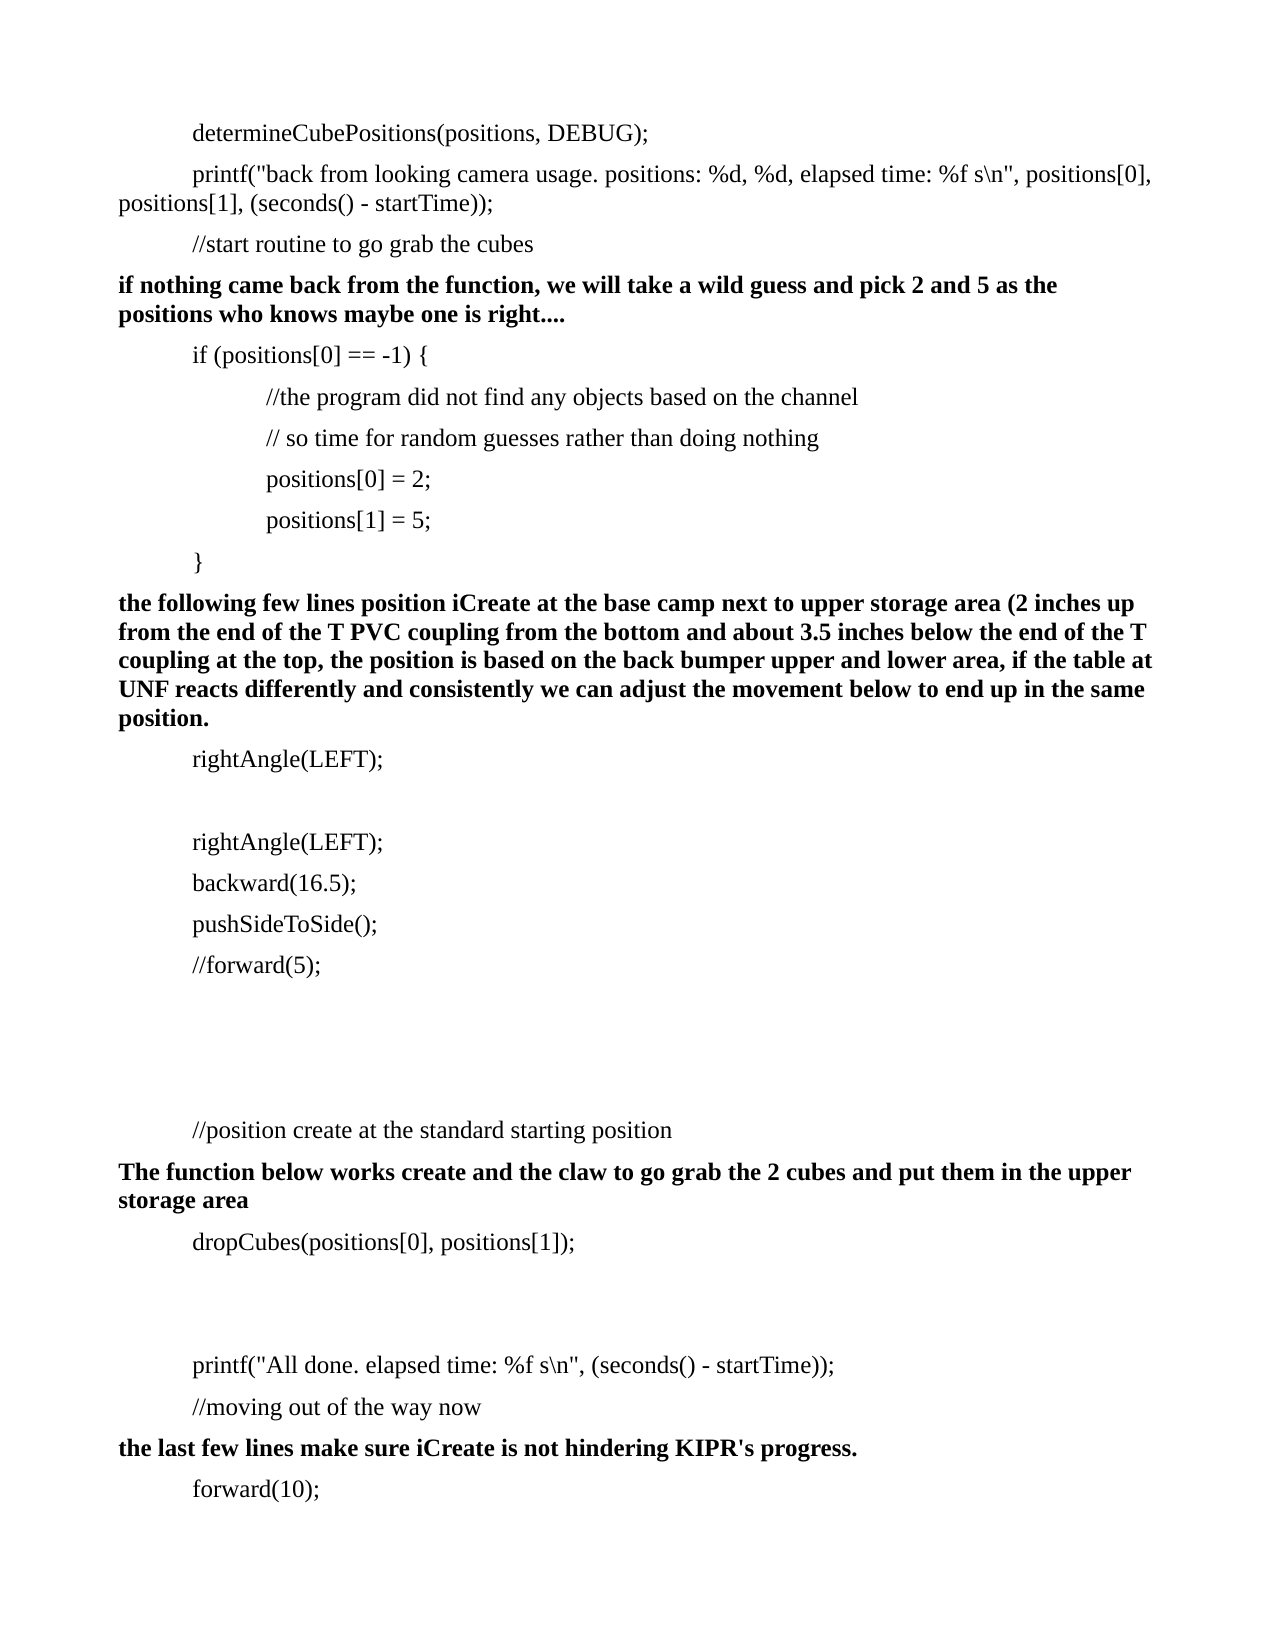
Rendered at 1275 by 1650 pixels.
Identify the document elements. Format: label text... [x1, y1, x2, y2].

text //forward(5); [118, 951, 1157, 979]
text the last few lines make sure iCreate is not hindering KIPR's progress. [118, 1433, 1157, 1462]
text //position create at the standard starting position [118, 1116, 1157, 1144]
text if (positions[0] == -1) { [118, 341, 1157, 369]
text rightAngle(LEFT); [118, 827, 1157, 856]
text printf("back from looking camera usage. positions: %d, %d, elapsed time: %f s\n", positions[0], positions[1], (seconds() - startTime)); [118, 159, 1157, 217]
text positions[0] = 2; [118, 464, 1157, 493]
text forward(10); [118, 1474, 1157, 1503]
text rightAngle(LEFT); [118, 744, 1157, 773]
text pushSideToSide(); [118, 909, 1157, 938]
text //moving out of the way now [118, 1392, 1157, 1421]
text positions[1] = 5; [118, 506, 1157, 534]
text //start routine to go grab the cubes [118, 229, 1157, 258]
text backward(16.5); [118, 868, 1157, 897]
text // so time for random guesses rather than doing nothing [118, 423, 1157, 452]
text } [118, 547, 1157, 576]
text printf("All done. elapsed time: %f s\n", (seconds() - startTime)); [118, 1351, 1157, 1379]
text //the program did not find any objects based on the channel [118, 382, 1157, 411]
text determineCubePositions(positions, DEBUG); [118, 118, 1157, 147]
text dropCubes(positions[0], positions[1]); [118, 1227, 1157, 1256]
text the following few lines position iCreate at the base camp next to upper storage area (2 inches up from the end of the T PVC coupling from the bottom and about 3.5 inches below the end of the T coupling at the top, the position is based on the back bumper upper and lower area, if the table at UNF reacts differently and consistently we can adjust the movement below to end up in the same position. [118, 588, 1157, 732]
text The function below works create and the claw to go grab the 2 cubes and put them in the upper storage area [118, 1157, 1157, 1214]
text if nothing came back from the function, we will take a wild guess and pick 2 and 5 as the positions who knows maybe one is right.... [118, 271, 1157, 328]
